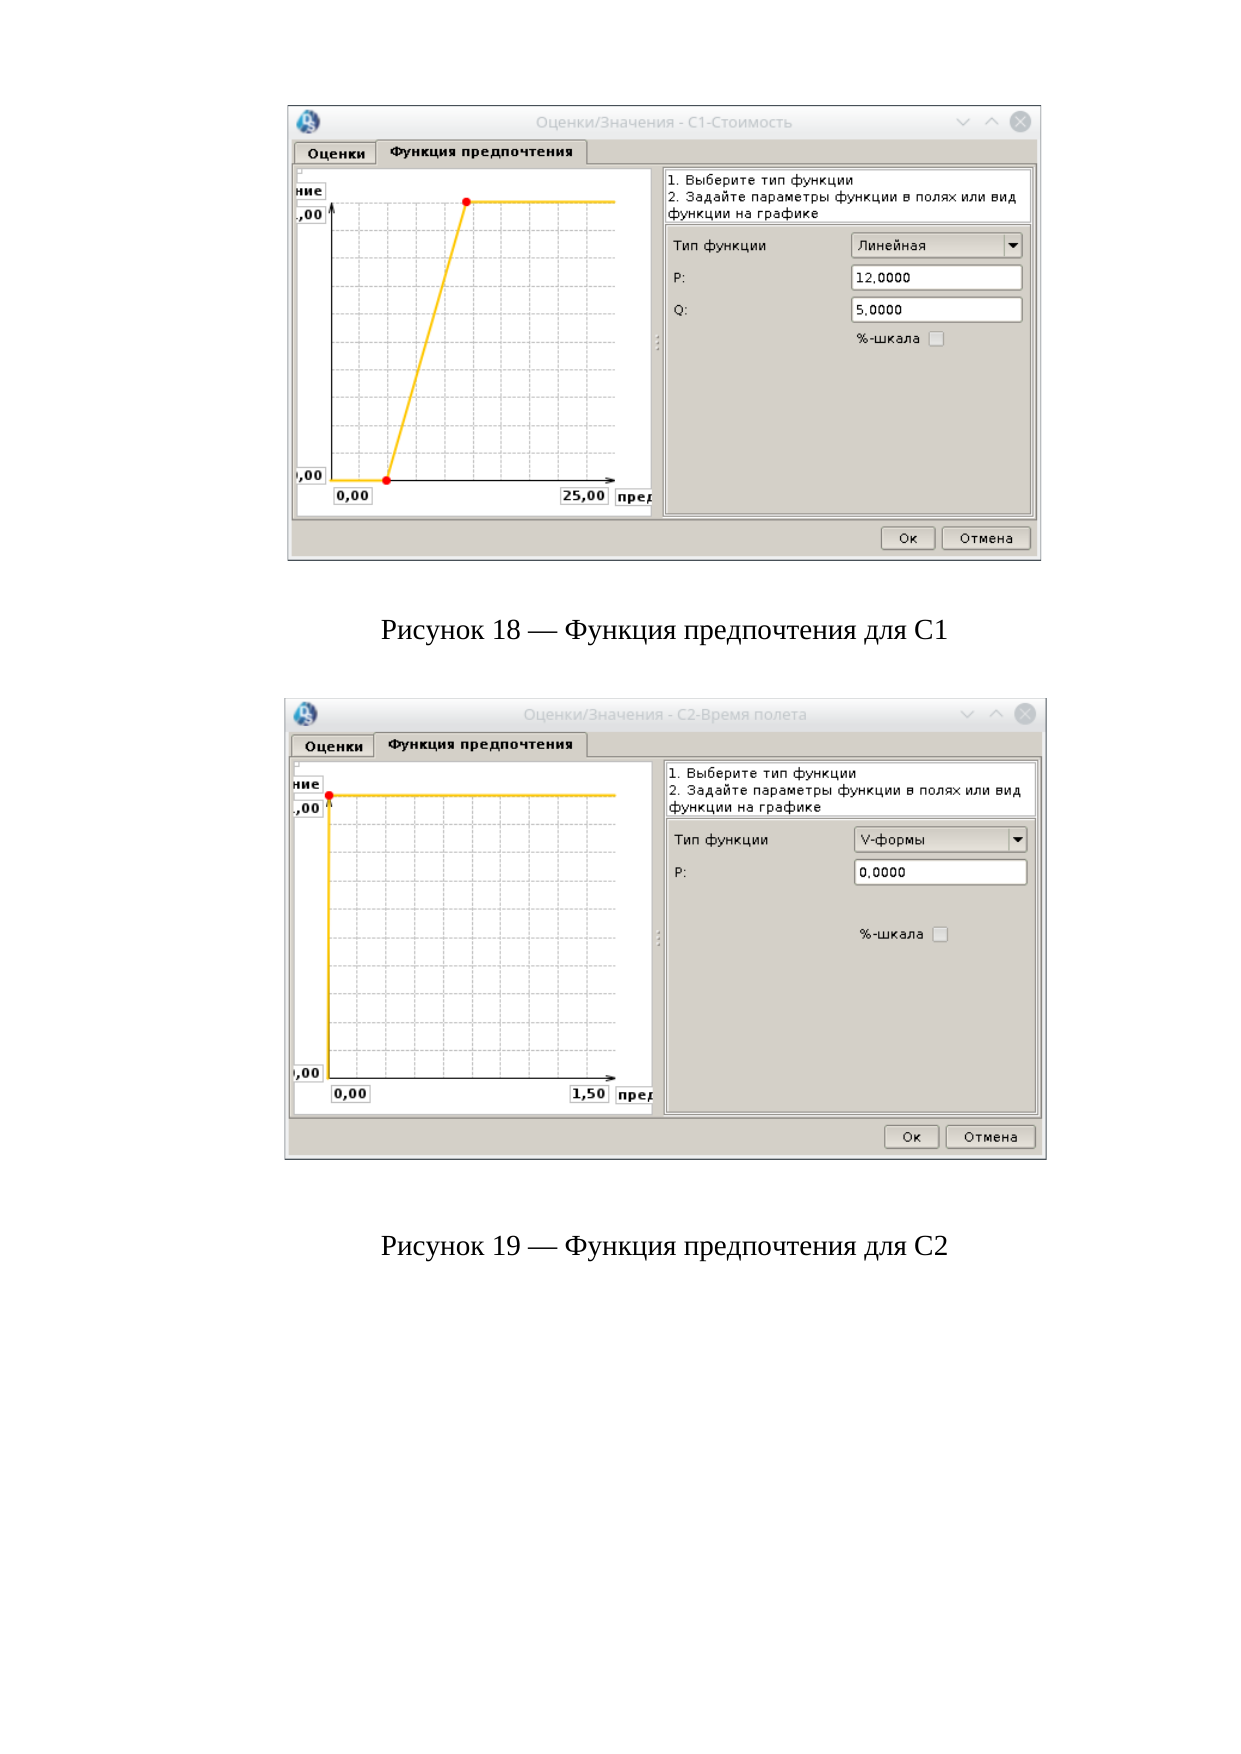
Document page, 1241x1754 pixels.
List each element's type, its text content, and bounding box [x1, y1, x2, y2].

picture [284, 698, 1047, 1160]
picture [287, 105, 1042, 561]
text Рисунок 19 — Функция предпочтения для С2 [177, 1228, 1152, 1261]
text Рисунок 18 — Функция предпочтения для С1 [177, 612, 1152, 646]
